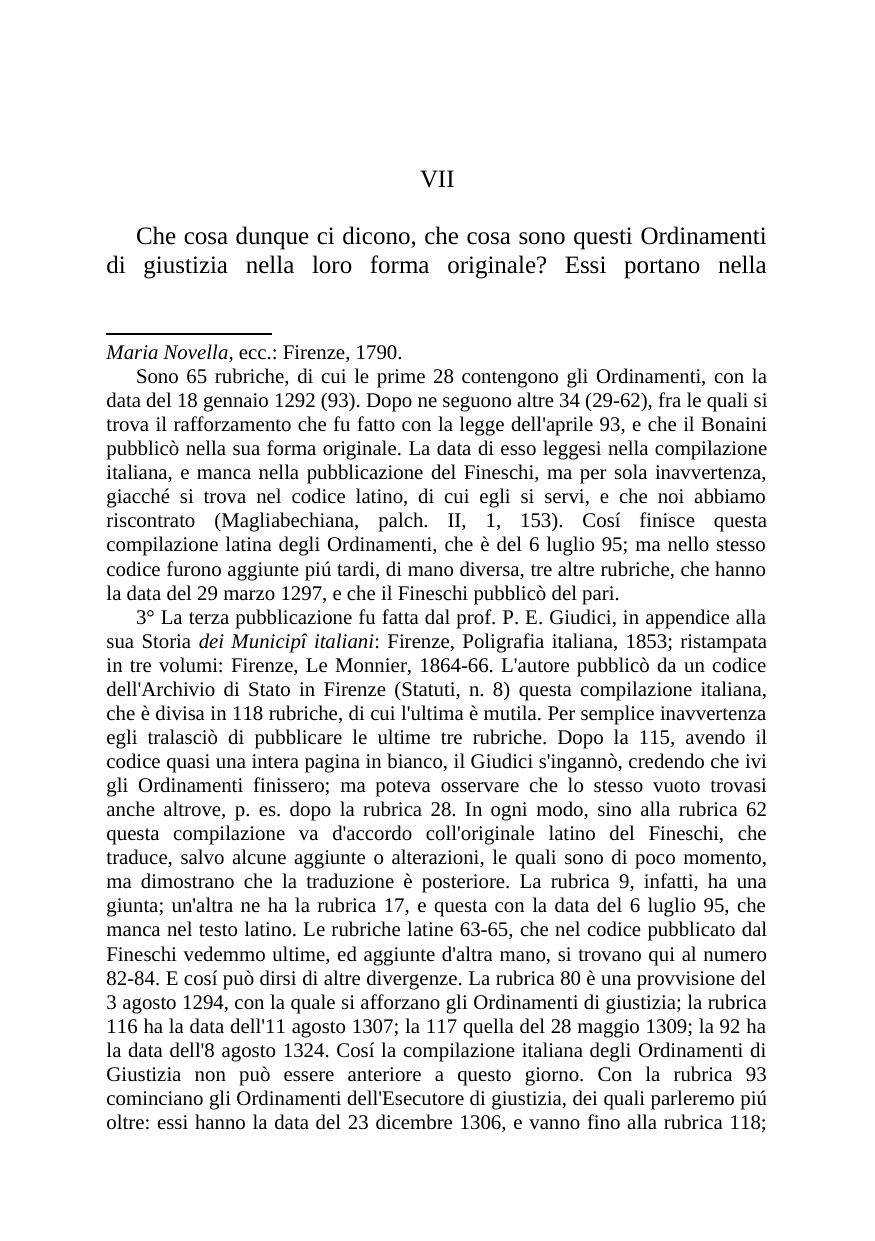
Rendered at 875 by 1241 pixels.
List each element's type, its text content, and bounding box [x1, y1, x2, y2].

text VII [106, 164, 768, 192]
text 3° La terza pubblicazione fu fatta dal prof. P. E. Giudici, in appendice alla sua Storia dei Municipî italiani: Firenze, Poligrafia italiana, 1853; ristampata in tre volumi: Firenze, Le Monnier, 1864-66. L'autore pubblicò da un codice dell'Archivio di Stato in Firenze (Statuti, n. 8) questa compilazione italiana, che è divisa in 118 rubriche, di cui l'ultima è mutila. Per semplice inavvertenza egli tralasciò di pubblicare le ultime tre rubriche. Dopo la 115, avendo il codice quasi una intera pagina in bianco, il Giudici s'ingannò, credendo che ivi gli Ordinamenti finissero; ma poteva osservare che lo stesso vuoto trovasi anche altrove, p. es. dopo la rubrica 28. In ogni modo, sino alla rubrica 62 questa compilazione va d'accordo coll'originale latino del Fineschi, che traduce, salvo alcune aggiunte o alterazioni, le quali sono di poco momento, ma dimostrano che la traduzione è posteriore. La rubrica 9, infatti, ha una giunta; un'altra ne ha la rubrica 17, e questa con la data del 6 luglio 95, che manca nel testo latino. Le rubriche latine 63-65, che nel codice pubblicato dal Fineschi vedemmo ultime, ed aggiunte d'altra mano, si trovano qui al numero 82-84. E cosí può dirsi di altre divergenze. La rubrica 80 è una provvisione del 3 agosto 1294, con la quale si afforzano gli Ordinamenti di giustizia; la rubrica 116 ha la data dell'11 agosto 1307; la 117 quella del 28 maggio 1309; la 92 ha la data dell'8 agosto 1324. Cosí la compilazione italiana degli Ordinamenti di Giustizia non può essere anteriore a questo giorno. Con la rubrica 93 cominciano gli Ordinamenti dell'Esecutore di giustizia, dei quali parleremo piú oltre: essi hanno la data del 23 dicembre 1306, e vanno fino alla rubrica 118; [106, 604, 768, 1134]
text Sono 65 rubriche, di cui le prime 28 contengono gli Ordinamenti, con la data del 18 gennaio 1292 (93). Dopo ne seguono altre 34 (29-62), fra le quali si trova il rafforzamento che fu fatto con la legge dell'aprile 93, e che il Bonaini pubblicò nella sua forma originale. La data di esso leggesi nella compilazione italiana, e manca nella pubblicazione del Fineschi, ma per sola inavvertenza, giacché si trova nel codice latino, di cui egli si servi, e che noi abbiamo riscontrato (Magliabechiana, palch. II, 1, 153). Cosí finisce questa compilazione latina degli Ordinamenti, che è del 6 luglio 95; ma nello stesso codice furono aggiunte piú tardi, di mano diversa, tre altre rubriche, che hanno la data del 29 marzo 1297, e che il Fineschi pubblicò del pari. [106, 364, 768, 604]
text Che cosa dunque ci dicono, che cosa sono questi Ordinamenti di giustizia nella loro forma originale? Essi portano nella [106, 221, 768, 279]
text Maria Novella, ecc.: Firenze, 1790. [106, 340, 768, 364]
